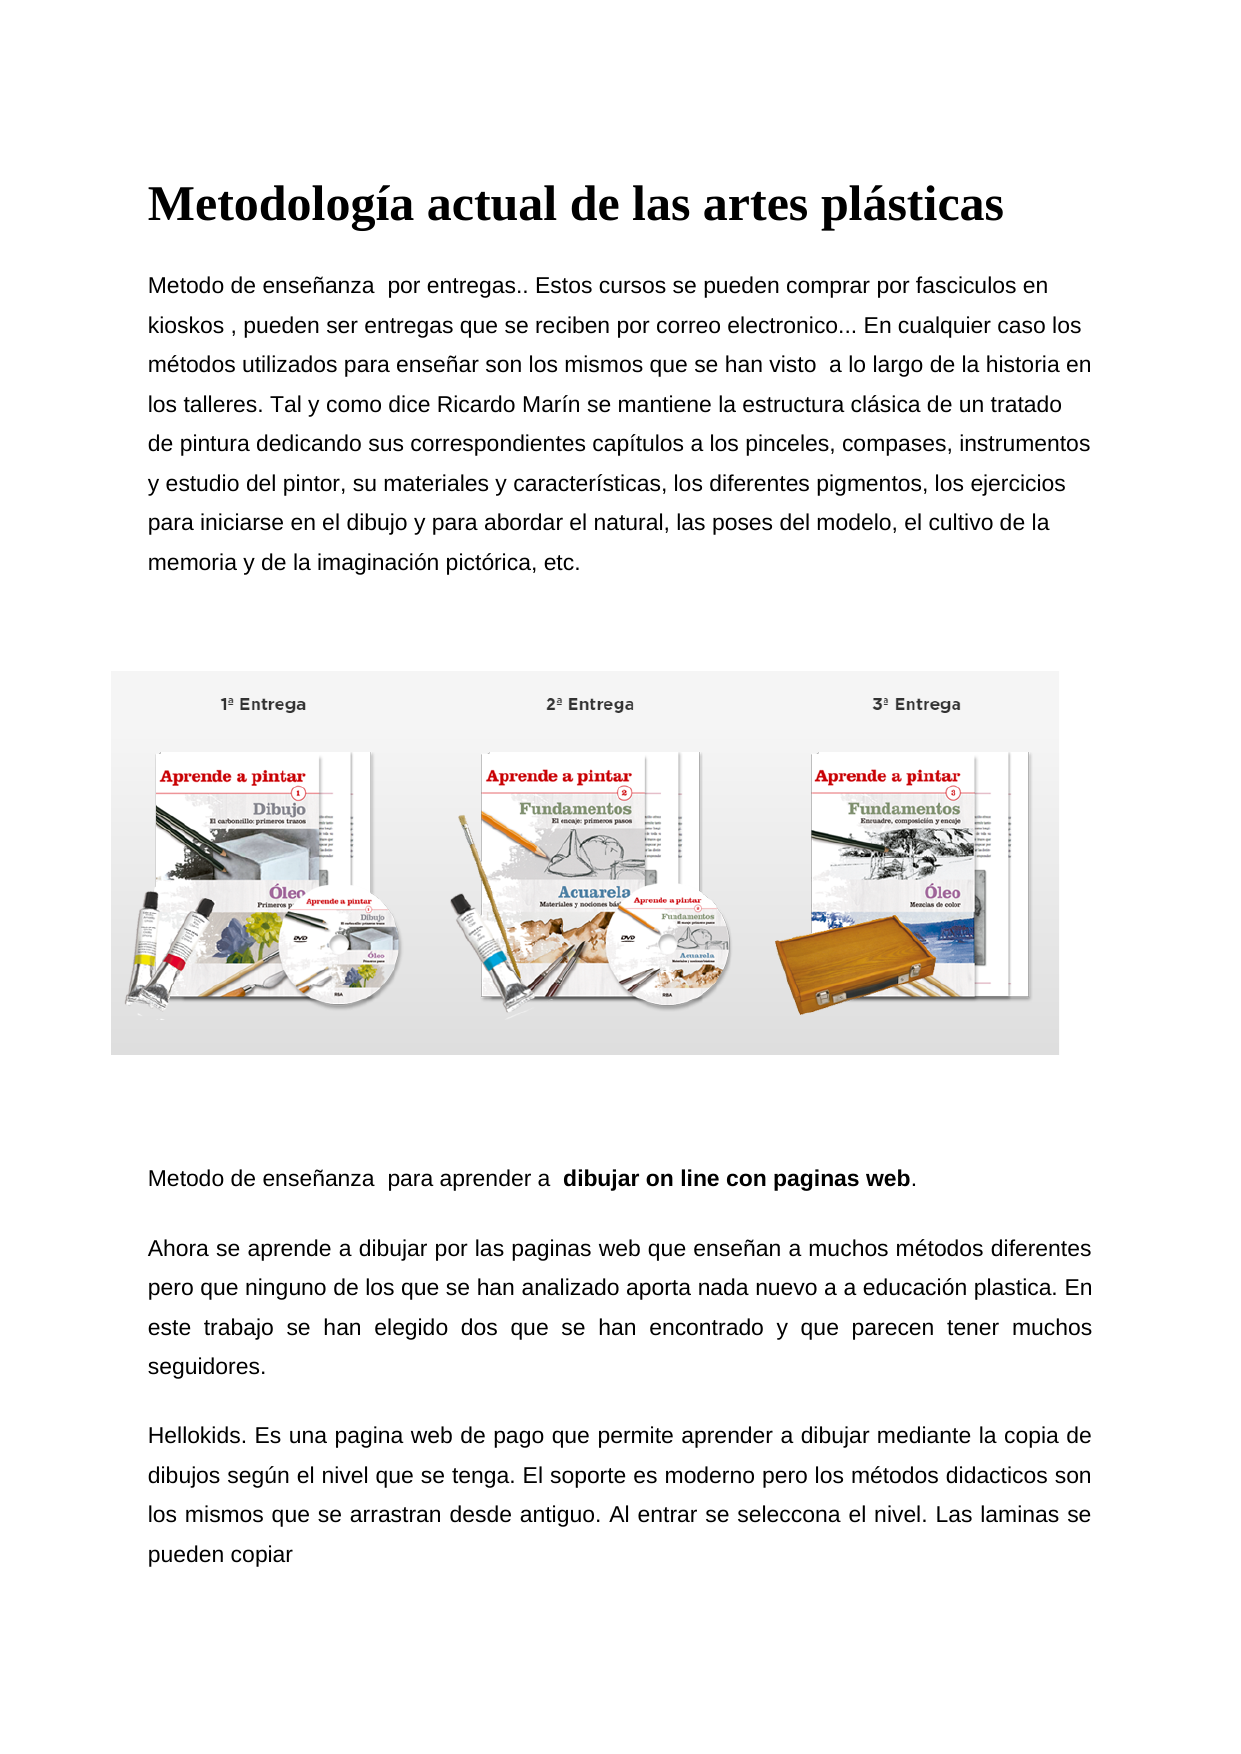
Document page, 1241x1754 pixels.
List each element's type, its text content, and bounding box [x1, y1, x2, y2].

text Metodo de enseñanza para aprender a dibujar on line con paginas web. [148, 1165, 1093, 1191]
text Metodo de enseñanza por entregas.. Estos cursos se pueden comprar por fasciculos en kioskos , pueden ser entregas que se reciben por correo electronico... En cualquier caso los métodos utilizados para enseñar son los mismos que se han visto a lo largo de la historia en los talleres. Tal y como dice Ricardo Marín se mantiene la estructura clásica de un tratado de pintura dedicando sus correspondientes capítulos a los pinceles, compases, instrumentos y estudio del pintor, su materiales y características, los diferentes pigmentos, los ejercicios para iniciarse en el dibujo y para abordar el natural, las poses del modelo, el cultivo de la memoria y de la imaginación pictórica, etc. [148, 272, 1093, 575]
text Hellokids. Es una pagina web de pago que permite aprender a dibujar mediante la copia de dibujos según el nivel que se tenga. El soporte es moderno pero los métodos didacticos son los mismos que se arrastran desde antiguo. Al entrar se seleccona el nivel. Las laminas se pueden copiar [148, 1422, 1093, 1567]
text Ahora se aprende a dibujar por las paginas web que enseñan a muchos métodos diferentes pero que ninguno de los que se han analizado aporta nada nuevo a a educación plastica. En este trabajo se han elegido dos que se han encontrado y que parecen tener muchos seguidores. [148, 1234, 1093, 1379]
picture [111, 671, 1060, 1055]
subtitle Metodología actual de las artes plásticas [148, 173, 1093, 231]
